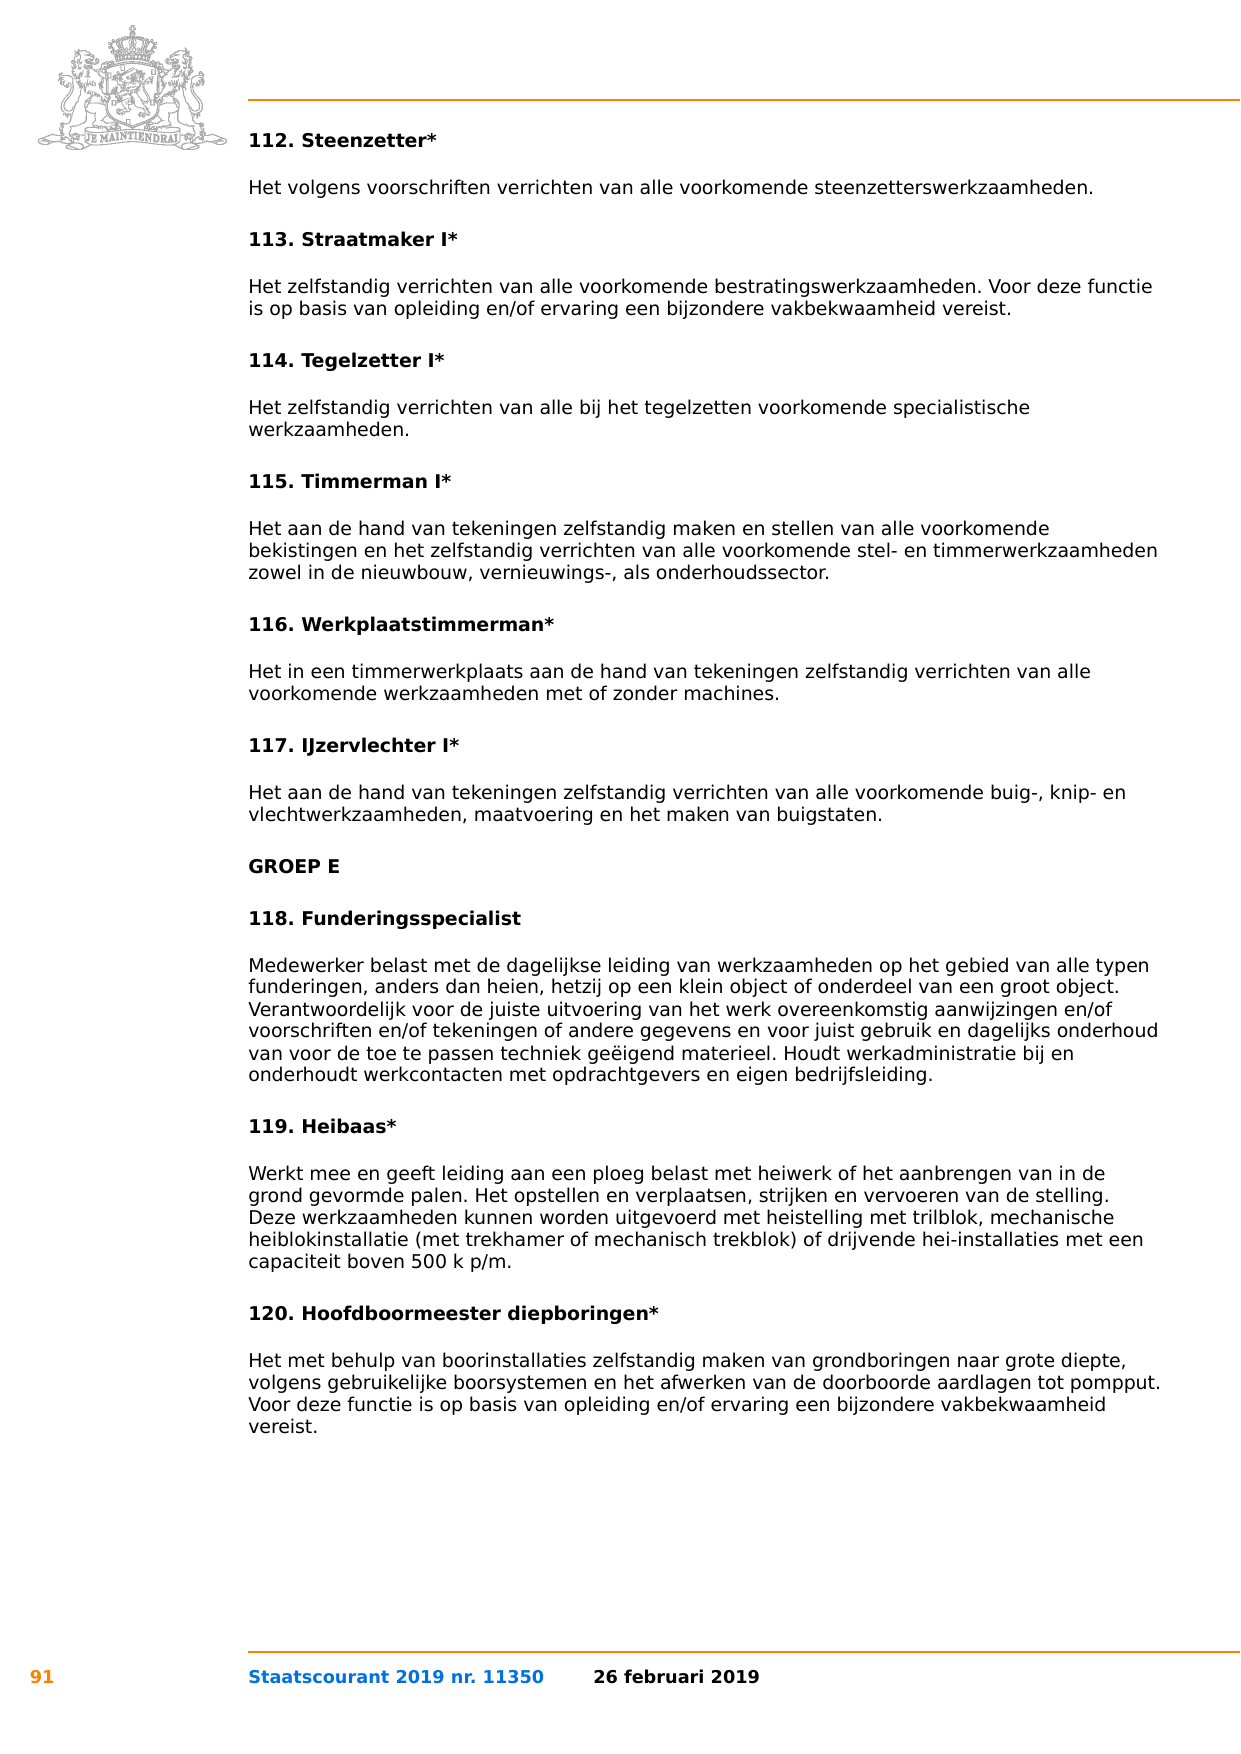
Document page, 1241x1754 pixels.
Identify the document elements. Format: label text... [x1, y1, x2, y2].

text Het aan de hand van tekeningen zelfstandig maken en stellen van alle voorkomende bekistingen en het zelfstandig verrichten van alle voorkomende stel- en timmerwerkzaamheden zowel in de nieuwbouw, vernieuwings-, als onderhoudssector. [248, 518, 1163, 584]
text Het in een timmerwerkplaats aan de hand van tekeningen zelfstandig verrichten van alle voorkomende werkzaamheden met of zonder machines. [248, 661, 1163, 704]
subtitle 117. IJzervlechter I* [248, 734, 1163, 757]
subtitle 115. Timmerman I* [248, 471, 1163, 493]
text Medewerker belast met de dagelijkse leiding van werkzaamheden op het gebied van alle typen funderingen, anders dan heien, hetzij op een klein object of onderdeel van een groot object. Verantwoordelijk voor de juiste uitvoering van het werk overeenkomstig aanwijzingen en/of voorschriften en/of tekeningen of andere gegevens en voor juist gebruik en dagelijks onderhoud van voor de toe te passen techniek geëigend materieel. Houdt werkadministratie bij en onderhoudt werkcontacten met opdrachtgevers en eigen bedrijfsleiding. [248, 954, 1163, 1086]
subtitle 119. Heibaas* [248, 1116, 1163, 1138]
text Het aan de hand van tekeningen zelfstandig verrichten van alle voorkomende buig-, knip- en vlechtwerkzaamheden, maatvoering en het maken van buigstaten. [248, 782, 1163, 826]
text Het zelfstandig verrichten van alle bij het tegelzetten voorkomende specialistische werkzaamheden. [248, 397, 1163, 441]
text Werkt mee en geeft leiding aan een ploeg belast met heiwerk of het aanbrengen van in de grond gevormde palen. Het opstellen en verplaatsen, strijken en vervoeren van de stelling. Deze werkzaamheden kunnen worden uitgevoerd met heistelling met trilblok, mechanische heiblokinstallatie (met trekhamer of mechanisch trekblok) of drijvende hei-installaties met een capaciteit boven 500 k p/m. [248, 1163, 1163, 1273]
subtitle 116. Werkplaatstimmerman* [248, 614, 1163, 636]
subtitle 118. Funderingsspecialist [248, 907, 1163, 929]
text Het volgens voorschriften verrichten van alle voorkomende steenzetterswerkzaamheden. [248, 177, 1163, 199]
subtitle 112. Steenzetter* [248, 130, 1163, 152]
text Het zelfstandig verrichten van alle voorkomende bestratingswerkzaamheden. Voor deze functie is op basis van opleiding en/of ervaring een bijzondere vakbekwaamheid vereist. [248, 276, 1163, 320]
subtitle 120. Hoofdboormeester diepboringen* [248, 1303, 1163, 1325]
subtitle 113. Straatmaker I* [248, 229, 1163, 251]
subtitle 114. Tegelzetter I* [248, 350, 1163, 372]
picture [38, 25, 227, 150]
text Het met behulp van boorinstallaties zelfstandig maken van grondboringen naar grote diepte, volgens gebruikelijke boorsystemen en het afwerken van de doorboorde aardlagen tot pompput. Voor deze functie is op basis van opleiding en/of ervaring een bijzondere vakbekwaamheid vereist. [248, 1350, 1163, 1438]
subtitle GROEP E [248, 856, 1163, 877]
